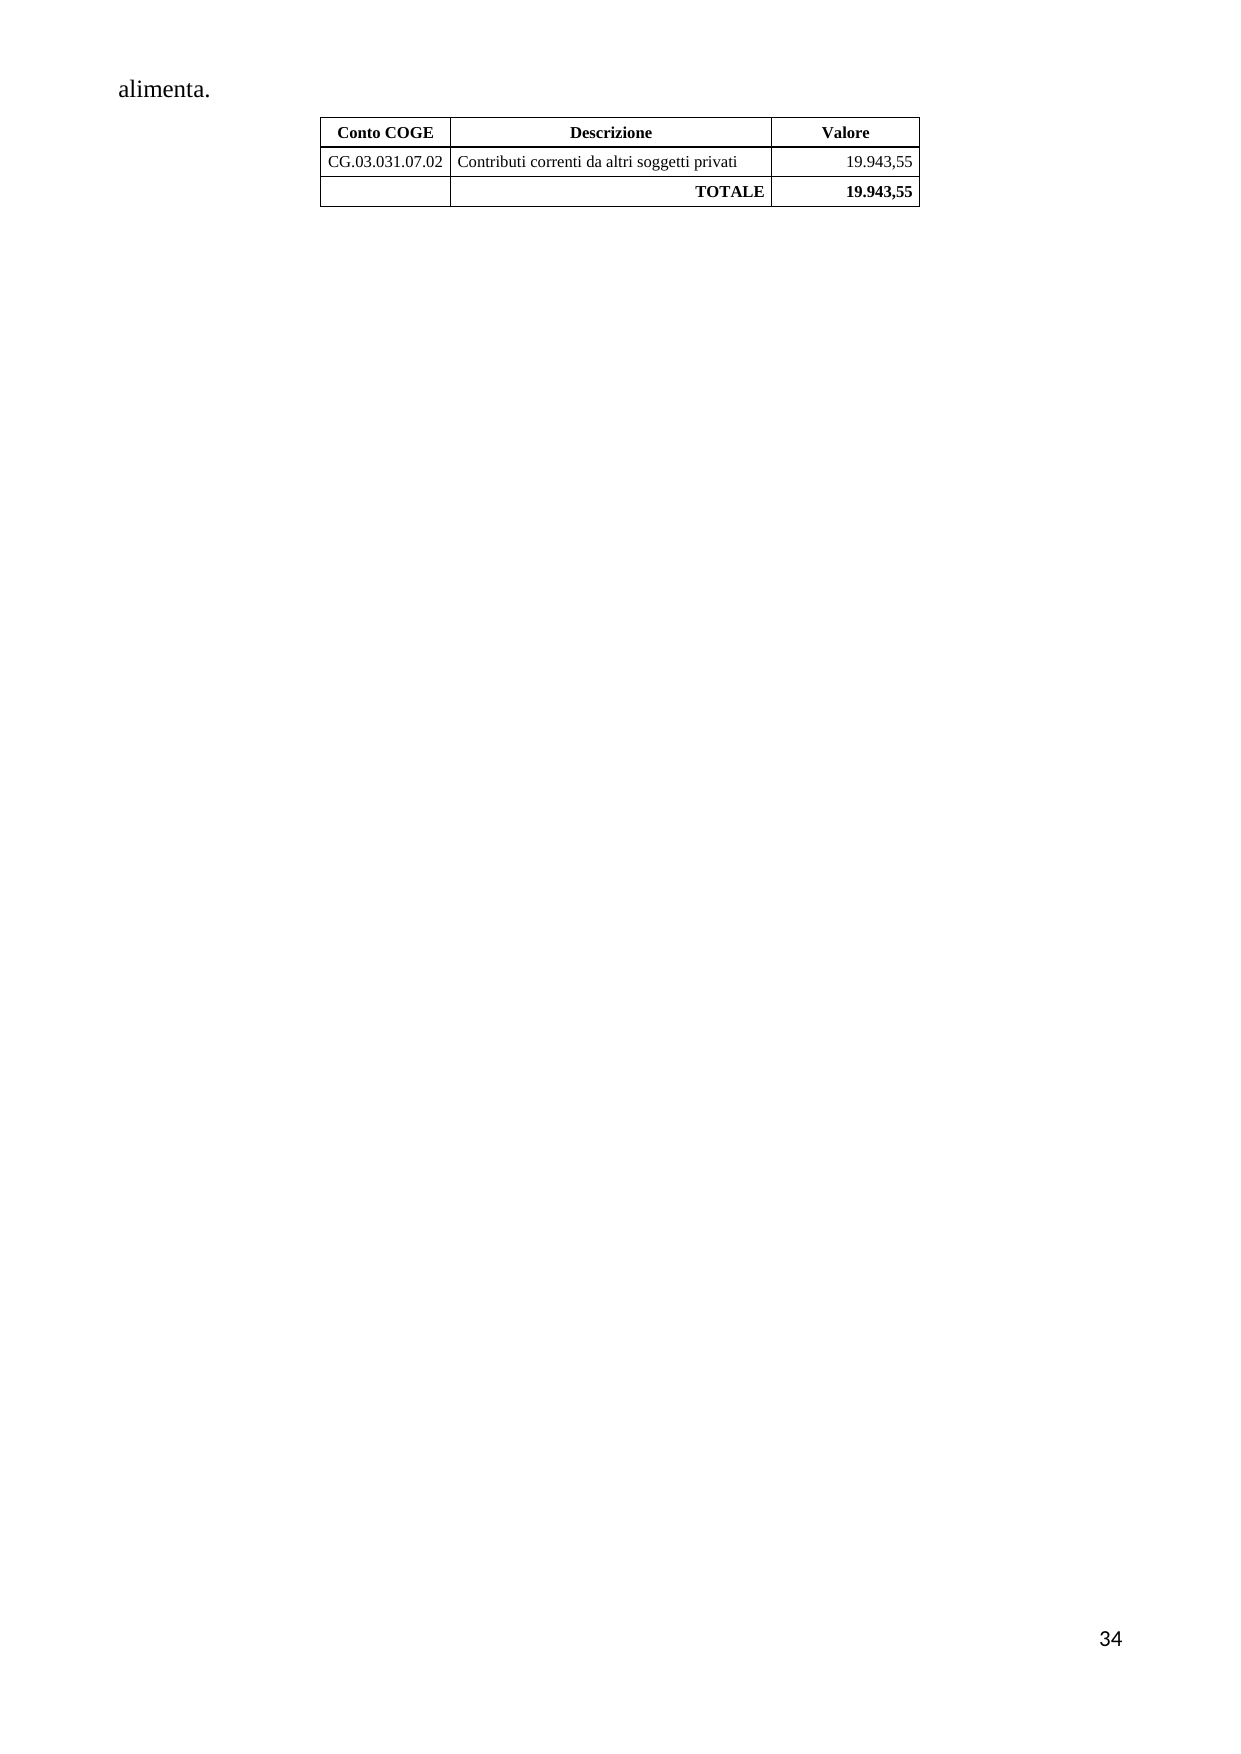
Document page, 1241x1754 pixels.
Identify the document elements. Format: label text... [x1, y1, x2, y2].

table_cell [772, 207, 919, 235]
table_cell [321, 207, 450, 235]
table_header Descrizione [451, 118, 771, 146]
table_header Conto COGE [321, 118, 450, 146]
text alimenta. [118, 74, 1122, 102]
table_cell TOTALE [451, 177, 771, 206]
table_cell [321, 177, 450, 206]
table_cell [450, 207, 772, 235]
table_cell 19.943,55 [772, 148, 919, 176]
table_cell CG.03.031.07.02 [321, 148, 450, 176]
table_cell Contributi correnti da altri soggetti privati [451, 148, 771, 176]
table_cell 19.943,55 [772, 177, 919, 206]
table_header Valore [772, 118, 919, 146]
